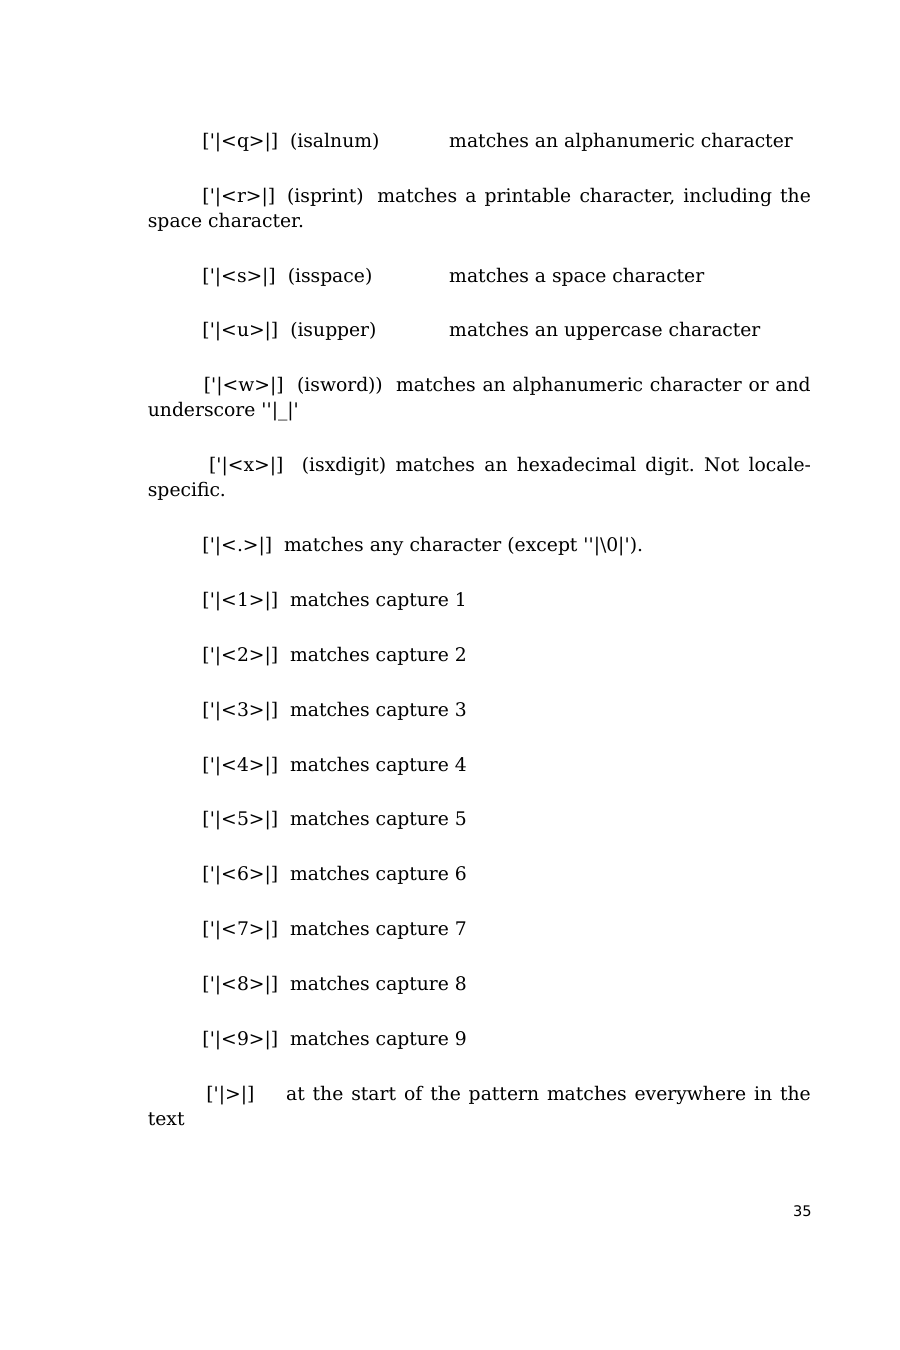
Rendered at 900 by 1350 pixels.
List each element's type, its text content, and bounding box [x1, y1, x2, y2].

text ['|>|] at the start of the pattern matches everywhere in the text [148, 1083, 811, 1130]
text ['|<1>|] matches capture 1 [148, 589, 811, 611]
text ['|<7>|] matches capture 7 [148, 918, 811, 940]
text ['|<s>|] (isspace) matches a space character [148, 264, 811, 286]
text ['|<3>|] matches capture 3 [148, 699, 811, 721]
text ['|<6>|] matches capture 6 [148, 863, 811, 885]
text ['|<9>|] matches capture 9 [148, 1028, 811, 1050]
text ['|<2>|] matches capture 2 [148, 644, 811, 666]
text ['|<r>|] (isprint) matches a printable character, including the space character. [148, 185, 811, 232]
text ['|<5>|] matches capture 5 [148, 808, 811, 830]
text ['|<.>|] matches any character (except ''|\0|'). [148, 534, 811, 556]
text ['|<4>|] matches capture 4 [148, 753, 811, 775]
text ['|<u>|] (isupper) matches an uppercase character [148, 319, 811, 341]
text ['|<w>|] (isword)) matches an alphanumeric character or and underscore ''|_|' [148, 374, 811, 421]
text ['|<x>|] (isxdigit) matches an hexadecimal digit. Not locale-specific. [148, 454, 811, 501]
text ['|<8>|] matches capture 8 [148, 973, 811, 995]
text ['|<q>|] (isalnum) matches an alphanumeric character [148, 130, 811, 152]
